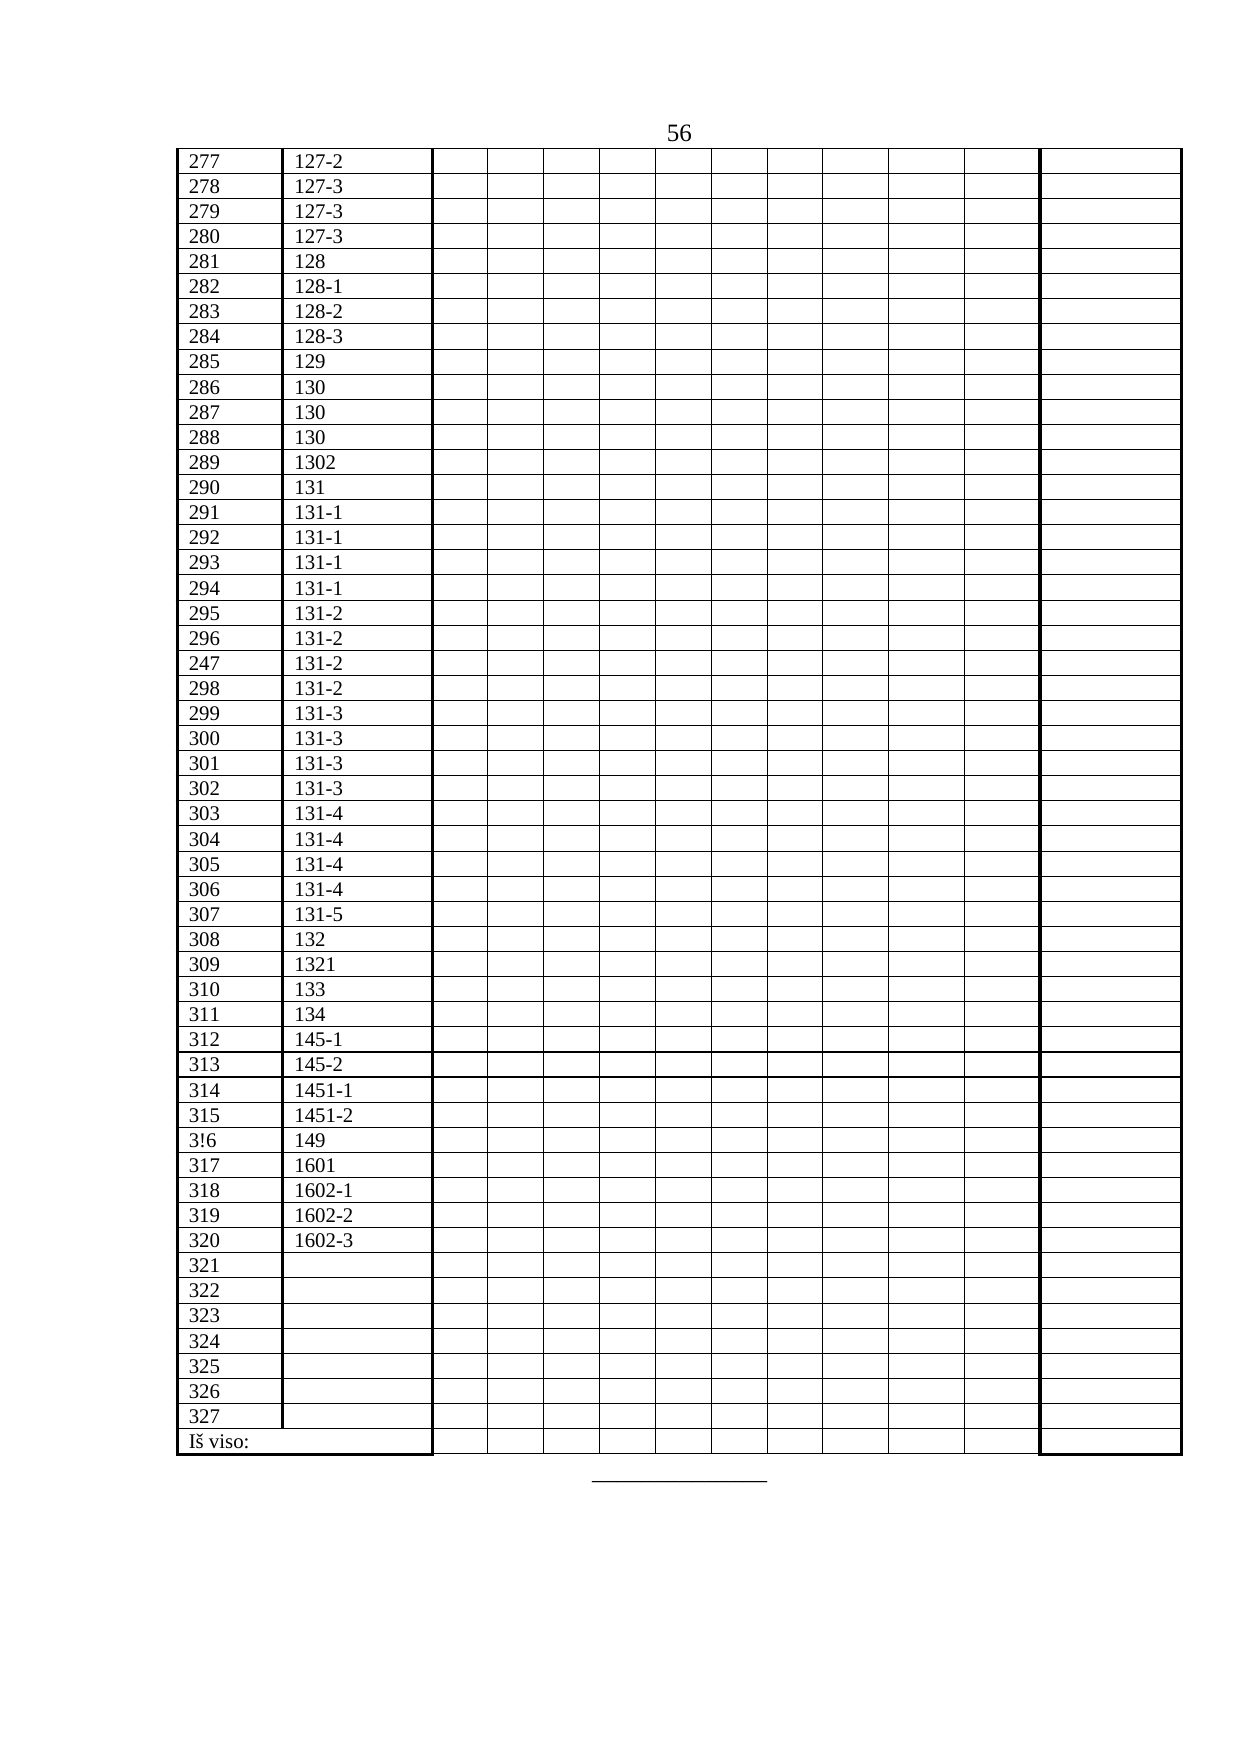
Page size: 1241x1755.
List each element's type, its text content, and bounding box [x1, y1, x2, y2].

table_cell [488, 525, 543, 549]
table_cell [488, 149, 543, 173]
table_cell [488, 726, 543, 750]
table_cell 134 [284, 1002, 431, 1026]
table_cell [768, 726, 822, 750]
table_cell [488, 1153, 543, 1177]
table_cell 323 [179, 1304, 281, 1327]
table_cell [600, 852, 655, 876]
table_cell [712, 1253, 767, 1277]
table_cell 128 [284, 249, 431, 273]
table_cell 131-1 [284, 525, 431, 549]
table_cell [712, 1103, 767, 1127]
table_cell [656, 224, 711, 248]
table_cell [488, 952, 543, 976]
table_cell [965, 475, 1038, 499]
table_cell [656, 425, 711, 449]
table_cell [1042, 575, 1180, 599]
table_cell [823, 776, 888, 800]
table_cell 308 [179, 927, 281, 951]
table_cell [488, 1103, 543, 1127]
table_cell [768, 1027, 822, 1051]
table_cell [434, 299, 487, 323]
table_cell [889, 274, 964, 298]
table_cell [656, 1027, 711, 1051]
table_cell [712, 1078, 767, 1102]
table_cell [712, 550, 767, 574]
table_cell [889, 500, 964, 524]
table_cell [889, 1354, 964, 1378]
table_cell 131-1 [284, 575, 431, 599]
table_cell [965, 249, 1038, 273]
table_cell [656, 199, 711, 223]
table_cell [712, 1203, 767, 1227]
table_cell [656, 877, 711, 901]
table_cell [889, 726, 964, 750]
table_cell [768, 375, 822, 399]
table_cell [823, 324, 888, 348]
table_cell [656, 1178, 711, 1202]
table_cell [434, 651, 487, 675]
table_cell 322 [179, 1278, 281, 1302]
table_cell 1451-1 [284, 1078, 431, 1102]
table_cell [544, 1128, 599, 1152]
table_cell [600, 676, 655, 700]
table_cell [1042, 1203, 1180, 1227]
table_cell [434, 952, 487, 976]
table_cell [768, 1002, 822, 1026]
table_cell [823, 1228, 888, 1252]
table_cell [600, 1103, 655, 1127]
table_cell [600, 149, 655, 173]
table_cell [656, 626, 711, 650]
table_cell [544, 174, 599, 198]
table_cell [434, 1379, 487, 1403]
table_cell [600, 1429, 655, 1453]
table_cell 1302 [284, 450, 431, 474]
table_cell [1042, 450, 1180, 474]
table_cell [965, 1027, 1038, 1051]
table_cell 292 [179, 525, 281, 549]
table_cell [600, 1354, 655, 1378]
table_cell [1042, 1278, 1180, 1302]
table_cell [823, 852, 888, 876]
table_cell [600, 1027, 655, 1051]
table_cell [1042, 299, 1180, 323]
table_cell [488, 1354, 543, 1378]
table_cell [284, 1253, 431, 1277]
table_cell [1042, 776, 1180, 800]
table_cell [434, 852, 487, 876]
table_cell [656, 450, 711, 474]
table_cell [823, 1128, 888, 1152]
table_cell [434, 626, 487, 650]
table_cell 131-2 [284, 601, 431, 624]
table_cell [1042, 375, 1180, 399]
table_cell [823, 1103, 888, 1127]
table_cell [768, 1278, 822, 1302]
table_cell [768, 475, 822, 499]
table_cell [488, 1228, 543, 1252]
table_cell [712, 1178, 767, 1202]
table_cell 289 [179, 450, 281, 474]
table_cell [600, 651, 655, 675]
table_cell [965, 1304, 1038, 1327]
table_cell 307 [179, 902, 281, 926]
table_cell [965, 1253, 1038, 1277]
table_cell [712, 1329, 767, 1353]
table_cell [889, 525, 964, 549]
table_cell [768, 1228, 822, 1252]
table_cell [544, 626, 599, 650]
table_cell [488, 1053, 543, 1076]
table_cell [488, 1002, 543, 1026]
table_cell [1042, 626, 1180, 650]
table_cell [1042, 550, 1180, 574]
table_cell [600, 1253, 655, 1277]
table_cell 131-4 [284, 877, 431, 901]
table_cell [965, 1103, 1038, 1127]
table_cell [488, 1027, 543, 1051]
table_cell [889, 450, 964, 474]
table_cell [284, 1404, 431, 1428]
table_cell [544, 550, 599, 574]
table_cell [544, 400, 599, 424]
table_cell [712, 927, 767, 951]
table_cell [656, 751, 711, 775]
table_cell [544, 877, 599, 901]
table_cell [434, 1128, 487, 1152]
table_cell [823, 927, 888, 951]
table_cell [434, 525, 487, 549]
table_cell 324 [179, 1329, 281, 1353]
table_cell [768, 299, 822, 323]
table_cell [712, 877, 767, 901]
table_cell [600, 274, 655, 298]
table_cell [768, 550, 822, 574]
table_cell [712, 324, 767, 348]
table_cell 302 [179, 776, 281, 800]
table_cell [600, 1153, 655, 1177]
table_cell [600, 801, 655, 825]
table_cell [600, 726, 655, 750]
table_cell [488, 1128, 543, 1152]
table_cell [965, 550, 1038, 574]
table_cell 131-3 [284, 726, 431, 750]
table_cell [712, 1354, 767, 1378]
table_cell [488, 1379, 543, 1403]
table_cell [965, 952, 1038, 976]
table_cell [544, 500, 599, 524]
table_cell [768, 751, 822, 775]
table_cell [965, 751, 1038, 775]
table_cell [544, 1253, 599, 1277]
table_cell [656, 1379, 711, 1403]
table_cell [656, 324, 711, 348]
table_cell [488, 1278, 543, 1302]
table_cell [712, 174, 767, 198]
table_cell [965, 1278, 1038, 1302]
table_cell [488, 1429, 543, 1453]
table_cell 310 [179, 977, 281, 1001]
table_cell [823, 1002, 888, 1026]
table_cell 127-3 [284, 199, 431, 223]
table_cell [656, 726, 711, 750]
table_cell [768, 852, 822, 876]
table_cell [284, 1278, 431, 1302]
table_cell [544, 199, 599, 223]
table_cell [1042, 826, 1180, 851]
table_cell [488, 375, 543, 399]
table_cell 314 [179, 1078, 281, 1102]
table_cell [544, 701, 599, 725]
table_cell [712, 1002, 767, 1026]
table_cell [434, 274, 487, 298]
table_cell [1042, 751, 1180, 775]
table_cell [544, 375, 599, 399]
table_cell [656, 550, 711, 574]
table_cell [1042, 1228, 1180, 1252]
table_cell 295 [179, 601, 281, 624]
table_cell [768, 1429, 822, 1453]
table_cell [768, 902, 822, 926]
table_cell [712, 1228, 767, 1252]
table_cell [434, 1027, 487, 1051]
table_cell 149 [284, 1128, 431, 1152]
table_cell [889, 852, 964, 876]
table_cell [965, 1329, 1038, 1353]
table_cell [889, 1329, 964, 1353]
table_cell [965, 149, 1038, 173]
table_cell [889, 1253, 964, 1277]
table_cell 298 [179, 676, 281, 700]
table_cell [544, 1354, 599, 1378]
table_cell [768, 776, 822, 800]
table_cell [712, 1153, 767, 1177]
table_cell [889, 1278, 964, 1302]
table_cell [1042, 1002, 1180, 1026]
table_cell [823, 626, 888, 650]
table_cell [712, 350, 767, 373]
table_cell [889, 199, 964, 223]
table_cell [965, 500, 1038, 524]
table_cell 300 [179, 726, 281, 750]
table_cell [768, 952, 822, 976]
table_cell [600, 350, 655, 373]
table_cell [434, 676, 487, 700]
table_cell [1042, 977, 1180, 1001]
table_cell [965, 324, 1038, 348]
table_cell [434, 450, 487, 474]
table_cell [712, 651, 767, 675]
table_cell 1602-1 [284, 1178, 431, 1202]
table_cell [600, 1078, 655, 1102]
table_cell 131-1 [284, 550, 431, 574]
table_cell [889, 1429, 964, 1453]
table_cell [544, 751, 599, 775]
table_cell 131 [284, 475, 431, 499]
table_cell [823, 751, 888, 775]
table_cell [488, 1329, 543, 1353]
table_cell [889, 977, 964, 1001]
table_cell [768, 1404, 822, 1428]
table_cell [889, 1002, 964, 1026]
table_cell 145-2 [284, 1053, 431, 1076]
table_cell [488, 701, 543, 725]
table_cell 282 [179, 274, 281, 298]
table_cell [889, 1178, 964, 1202]
table_cell [544, 525, 599, 549]
table_cell [656, 1103, 711, 1127]
table_cell [965, 450, 1038, 474]
table_cell [434, 1329, 487, 1353]
table_cell [544, 274, 599, 298]
table_cell [1042, 801, 1180, 825]
table_cell [544, 324, 599, 348]
table_cell [889, 425, 964, 449]
table_cell [768, 1153, 822, 1177]
table_cell [889, 375, 964, 399]
table_cell [712, 525, 767, 549]
table_cell [600, 1379, 655, 1403]
table_cell [1042, 350, 1180, 373]
table_cell [712, 475, 767, 499]
table_cell [656, 801, 711, 825]
table_cell [1042, 1053, 1180, 1076]
table_cell [434, 726, 487, 750]
table_cell [823, 1027, 888, 1051]
table_cell [712, 199, 767, 223]
table_cell [656, 1053, 711, 1076]
table_cell 318 [179, 1178, 281, 1202]
table_cell [488, 801, 543, 825]
table_cell 3!6 [179, 1128, 281, 1152]
table_cell [823, 249, 888, 273]
table_cell [965, 726, 1038, 750]
table_cell [712, 450, 767, 474]
table_cell [600, 400, 655, 424]
table_cell 145-1 [284, 1027, 431, 1051]
table_cell [656, 1278, 711, 1302]
table_cell [712, 726, 767, 750]
table_cell [434, 249, 487, 273]
table_cell [434, 977, 487, 1001]
table_cell [768, 1203, 822, 1227]
table_cell [434, 500, 487, 524]
table_cell [434, 550, 487, 574]
table_cell [823, 651, 888, 675]
table_cell [488, 1304, 543, 1327]
table_cell [488, 425, 543, 449]
table_cell [768, 701, 822, 725]
table_cell [823, 1178, 888, 1202]
table_cell [712, 1053, 767, 1076]
table_cell [600, 1203, 655, 1227]
table_cell 127-3 [284, 224, 431, 248]
table_cell [544, 676, 599, 700]
table_cell [488, 902, 543, 926]
table_cell [656, 525, 711, 549]
table_cell [488, 877, 543, 901]
table_cell [434, 375, 487, 399]
table_cell [823, 174, 888, 198]
table_cell 283 [179, 299, 281, 323]
table_cell [712, 826, 767, 851]
table_cell [965, 199, 1038, 223]
table_cell [434, 1078, 487, 1102]
table_cell [965, 626, 1038, 650]
table_cell [1042, 1354, 1180, 1378]
table_cell [656, 400, 711, 424]
table_cell [544, 1329, 599, 1353]
table_cell [488, 601, 543, 624]
table_cell [768, 1053, 822, 1076]
table_cell [712, 1027, 767, 1051]
table_cell [1042, 1178, 1180, 1202]
table_cell [889, 701, 964, 725]
table_cell [544, 1103, 599, 1127]
table_cell [600, 450, 655, 474]
table_cell [768, 1103, 822, 1127]
table_cell [889, 350, 964, 373]
table_cell [965, 1228, 1038, 1252]
table_cell [656, 776, 711, 800]
table_cell [823, 726, 888, 750]
table_cell [544, 450, 599, 474]
table_cell [656, 852, 711, 876]
table_cell [656, 350, 711, 373]
table_cell [656, 1404, 711, 1428]
table_cell [544, 651, 599, 675]
table_cell [823, 1354, 888, 1378]
table_cell [1042, 500, 1180, 524]
table_cell 313 [179, 1053, 281, 1076]
table_cell [544, 1228, 599, 1252]
table_cell [284, 1304, 431, 1327]
table_cell [488, 575, 543, 599]
table_cell [1042, 952, 1180, 976]
table_cell [656, 826, 711, 851]
table_cell [768, 149, 822, 173]
table_cell 128-1 [284, 274, 431, 298]
table_cell [656, 601, 711, 624]
table_cell 132 [284, 927, 431, 951]
table_cell [434, 199, 487, 223]
table_cell [1042, 877, 1180, 901]
table_cell [768, 1354, 822, 1378]
table_cell [488, 852, 543, 876]
table_cell [889, 299, 964, 323]
table_cell [600, 826, 655, 851]
table_cell [656, 902, 711, 926]
table_cell [1042, 651, 1180, 675]
table_cell [965, 1128, 1038, 1152]
table_cell [823, 1404, 888, 1428]
table_cell [434, 1404, 487, 1428]
table_cell [284, 1354, 431, 1378]
table_cell [600, 1278, 655, 1302]
table_cell [712, 299, 767, 323]
table_cell [656, 1153, 711, 1177]
table_cell [823, 1153, 888, 1177]
table_cell [600, 776, 655, 800]
table_cell [434, 149, 487, 173]
table_cell [965, 375, 1038, 399]
table_cell [768, 676, 822, 700]
table_cell [656, 1002, 711, 1026]
table_cell [600, 977, 655, 1001]
table_cell [965, 977, 1038, 1001]
table_cell [823, 902, 888, 926]
table_cell [712, 701, 767, 725]
table_cell [488, 977, 543, 1001]
table_cell [544, 601, 599, 624]
table_cell [965, 1354, 1038, 1378]
table_cell [1042, 601, 1180, 624]
table_cell [712, 274, 767, 298]
table_cell [965, 1429, 1038, 1453]
table_cell [889, 575, 964, 599]
table_cell [488, 751, 543, 775]
table_cell [965, 174, 1038, 198]
table_cell [600, 1002, 655, 1026]
table_cell 296 [179, 626, 281, 650]
table_cell [823, 877, 888, 901]
table_cell [965, 826, 1038, 851]
table_cell [712, 249, 767, 273]
table_cell [1042, 425, 1180, 449]
table_cell [965, 274, 1038, 298]
table_cell [434, 1053, 487, 1076]
table_cell [889, 877, 964, 901]
table_cell 303 [179, 801, 281, 825]
table_cell 131-3 [284, 751, 431, 775]
table_cell [434, 1178, 487, 1202]
table_cell [889, 927, 964, 951]
table_cell [488, 1404, 543, 1428]
table_cell [600, 550, 655, 574]
table_cell [823, 149, 888, 173]
table_cell [434, 224, 487, 248]
table_cell [1042, 1128, 1180, 1152]
table_cell [1042, 726, 1180, 750]
table_cell [1042, 676, 1180, 700]
table_cell [656, 701, 711, 725]
table_cell [823, 1329, 888, 1353]
table_cell [1042, 701, 1180, 725]
table_cell 284 [179, 324, 281, 348]
table_cell [1042, 324, 1180, 348]
table_cell [823, 475, 888, 499]
table_cell 127-3 [284, 174, 431, 198]
table_cell 286 [179, 375, 281, 399]
table_cell [823, 1253, 888, 1277]
table_cell [1042, 224, 1180, 248]
table_cell [544, 1153, 599, 1177]
table_cell [434, 877, 487, 901]
table_cell 326 [179, 1379, 281, 1403]
table_cell [656, 952, 711, 976]
table_cell [965, 350, 1038, 373]
table_cell [488, 299, 543, 323]
table_cell [712, 902, 767, 926]
table_cell [768, 350, 822, 373]
table_cell [712, 776, 767, 800]
table_cell [965, 1078, 1038, 1102]
table_cell [712, 751, 767, 775]
table_cell [434, 1002, 487, 1026]
table_cell [823, 400, 888, 424]
table_cell [1042, 1329, 1180, 1353]
table_cell [544, 425, 599, 449]
table_cell [600, 299, 655, 323]
table_cell [823, 1078, 888, 1102]
table_cell [434, 1429, 487, 1453]
table_cell 131-4 [284, 801, 431, 825]
table_cell [600, 1329, 655, 1353]
table_cell 304 [179, 826, 281, 851]
table_cell 315 [179, 1103, 281, 1127]
table_cell [600, 174, 655, 198]
table_cell [768, 826, 822, 851]
table_cell [712, 575, 767, 599]
table_cell [1042, 400, 1180, 424]
table_cell [889, 324, 964, 348]
table_cell [823, 550, 888, 574]
table_cell [1042, 927, 1180, 951]
table_cell [768, 927, 822, 951]
table_cell 1451-2 [284, 1103, 431, 1127]
table_cell [1042, 852, 1180, 876]
table_cell [434, 1203, 487, 1227]
table_cell 133 [284, 977, 431, 1001]
table_cell [768, 1329, 822, 1353]
table_cell [656, 1329, 711, 1353]
table_cell [656, 149, 711, 173]
table_cell [656, 475, 711, 499]
table_cell [768, 1253, 822, 1277]
table_cell [656, 249, 711, 273]
table_cell [823, 701, 888, 725]
table_cell 131-3 [284, 776, 431, 800]
table_cell [965, 1203, 1038, 1227]
table_cell [965, 801, 1038, 825]
table_cell [488, 400, 543, 424]
table_cell [434, 475, 487, 499]
table_cell [544, 726, 599, 750]
table_cell [434, 174, 487, 198]
table_cell [889, 1304, 964, 1327]
table_cell [600, 224, 655, 248]
table_cell [600, 525, 655, 549]
table_cell [823, 826, 888, 851]
table_cell 131-4 [284, 826, 431, 851]
table_cell [768, 651, 822, 675]
table_cell [823, 952, 888, 976]
table_cell [434, 776, 487, 800]
table_cell [656, 1128, 711, 1152]
table_cell [434, 1228, 487, 1252]
table_cell [712, 375, 767, 399]
table_cell [712, 1278, 767, 1302]
table_cell 278 [179, 174, 281, 198]
table_cell [544, 1178, 599, 1202]
table_cell [965, 575, 1038, 599]
table_cell 127-2 [284, 149, 431, 173]
table_cell [768, 1128, 822, 1152]
table_cell [1042, 902, 1180, 926]
table_cell [434, 1354, 487, 1378]
table_cell [488, 274, 543, 298]
table_cell [488, 324, 543, 348]
table_cell [712, 977, 767, 1001]
table_cell [434, 701, 487, 725]
table_cell [488, 475, 543, 499]
table_cell [823, 224, 888, 248]
table_cell [768, 801, 822, 825]
table_cell Iš viso: [179, 1429, 431, 1453]
table_cell [965, 525, 1038, 549]
table_cell [656, 299, 711, 323]
table_cell [600, 199, 655, 223]
table_cell [768, 450, 822, 474]
table_cell [656, 1203, 711, 1227]
table_cell [1042, 1103, 1180, 1127]
table_cell [434, 826, 487, 851]
table_cell [1042, 525, 1180, 549]
table_cell [889, 626, 964, 650]
table_cell [600, 626, 655, 650]
table_cell [712, 952, 767, 976]
table_cell [600, 701, 655, 725]
table_cell [600, 500, 655, 524]
table_cell [600, 425, 655, 449]
table_cell [823, 1053, 888, 1076]
table_cell [889, 475, 964, 499]
table_cell [823, 274, 888, 298]
table_cell [488, 1178, 543, 1202]
table_cell [712, 676, 767, 700]
table_cell [889, 249, 964, 273]
table_cell [712, 1404, 767, 1428]
table_cell 130 [284, 425, 431, 449]
table_cell 128-3 [284, 324, 431, 348]
table_cell [656, 1304, 711, 1327]
table_cell [712, 1304, 767, 1327]
table_cell 306 [179, 877, 281, 901]
table_cell [889, 1153, 964, 1177]
table_cell [544, 1203, 599, 1227]
table_cell [656, 1354, 711, 1378]
table_cell [768, 500, 822, 524]
table_cell [488, 350, 543, 373]
table_cell [434, 751, 487, 775]
table_cell [544, 149, 599, 173]
table_cell [544, 224, 599, 248]
table_cell [712, 400, 767, 424]
table_cell [889, 1128, 964, 1152]
table_cell [600, 751, 655, 775]
table_cell [1042, 274, 1180, 298]
table_cell [434, 1278, 487, 1302]
table_cell [823, 601, 888, 624]
table_cell 131-1 [284, 500, 431, 524]
table_cell [889, 224, 964, 248]
table_cell [823, 1304, 888, 1327]
table_cell [488, 1078, 543, 1102]
table_cell [965, 877, 1038, 901]
table_cell [965, 701, 1038, 725]
table_cell [656, 977, 711, 1001]
table_cell [965, 852, 1038, 876]
table_cell [768, 1379, 822, 1403]
table_cell [889, 149, 964, 173]
table_cell [600, 927, 655, 951]
table_cell [1042, 1404, 1180, 1428]
table_cell [656, 174, 711, 198]
table_cell [434, 601, 487, 624]
table_cell [544, 977, 599, 1001]
table_cell [965, 1404, 1038, 1428]
table_cell 317 [179, 1153, 281, 1177]
table_cell [488, 249, 543, 273]
table_cell [965, 1053, 1038, 1076]
table_cell [600, 249, 655, 273]
table_cell [600, 1228, 655, 1252]
table_cell [656, 1253, 711, 1277]
table_cell [656, 927, 711, 951]
table_cell [889, 1078, 964, 1102]
table_cell [600, 902, 655, 926]
table_cell [965, 299, 1038, 323]
table_cell [600, 324, 655, 348]
table_cell [488, 174, 543, 198]
table_cell [712, 1128, 767, 1152]
table_cell 301 [179, 751, 281, 775]
table_cell [768, 274, 822, 298]
table_cell [600, 601, 655, 624]
table_cell [656, 1078, 711, 1102]
table_cell 1321 [284, 952, 431, 976]
table_cell [889, 826, 964, 851]
table_cell [823, 1278, 888, 1302]
table_cell [823, 676, 888, 700]
table_cell [889, 1228, 964, 1252]
table_cell [712, 425, 767, 449]
table_cell [544, 1404, 599, 1428]
table_cell 128-2 [284, 299, 431, 323]
table_cell [823, 299, 888, 323]
table_cell [284, 1379, 431, 1403]
table_cell 309 [179, 952, 281, 976]
table_cell [965, 651, 1038, 675]
table_cell [488, 927, 543, 951]
table_cell [544, 776, 599, 800]
table_cell [488, 1203, 543, 1227]
table_cell [656, 375, 711, 399]
table_cell [823, 1203, 888, 1227]
table_cell [889, 776, 964, 800]
table_cell [889, 651, 964, 675]
table_cell [965, 676, 1038, 700]
table_cell 311 [179, 1002, 281, 1026]
table_cell [1042, 1153, 1180, 1177]
table_cell [823, 450, 888, 474]
table_cell [544, 902, 599, 926]
table_cell [488, 500, 543, 524]
table_cell [656, 575, 711, 599]
table_cell [544, 299, 599, 323]
table_cell [965, 224, 1038, 248]
table_cell [965, 425, 1038, 449]
table_cell [1042, 149, 1180, 173]
table_cell [1042, 199, 1180, 223]
table_cell 130 [284, 375, 431, 399]
table_cell [544, 952, 599, 976]
table_cell [1042, 1429, 1180, 1453]
table_cell 293 [179, 550, 281, 574]
table_cell [600, 1178, 655, 1202]
table_cell [712, 500, 767, 524]
table_cell [965, 400, 1038, 424]
table_cell [768, 224, 822, 248]
table_cell [823, 801, 888, 825]
table_cell [712, 1379, 767, 1403]
table_cell [544, 927, 599, 951]
table_cell [889, 1103, 964, 1127]
table_cell [600, 952, 655, 976]
table_cell [544, 826, 599, 851]
table_cell [488, 450, 543, 474]
table_cell [768, 324, 822, 348]
table_cell [965, 927, 1038, 951]
table_cell 131-3 [284, 701, 431, 725]
table_cell [434, 425, 487, 449]
table_cell [965, 1178, 1038, 1202]
table_cell [434, 1304, 487, 1327]
table_cell [889, 902, 964, 926]
table_cell [544, 1429, 599, 1453]
table_cell [823, 1379, 888, 1403]
table_cell 299 [179, 701, 281, 725]
table_cell [889, 1379, 964, 1403]
table_cell [600, 375, 655, 399]
table_cell [889, 676, 964, 700]
table_cell [600, 1128, 655, 1152]
table_cell [1042, 1078, 1180, 1102]
table_cell 131-2 [284, 626, 431, 650]
table_cell [889, 550, 964, 574]
table_cell 247 [179, 651, 281, 675]
table_cell [544, 1278, 599, 1302]
table_cell [600, 475, 655, 499]
table_cell 131-2 [284, 676, 431, 700]
table_cell [434, 927, 487, 951]
table_cell 290 [179, 475, 281, 499]
table_cell [656, 651, 711, 675]
table_cell [768, 626, 822, 650]
table_cell 131-4 [284, 852, 431, 876]
table_cell 305 [179, 852, 281, 876]
table_cell 312 [179, 1027, 281, 1051]
table_cell [889, 601, 964, 624]
table_cell [889, 1053, 964, 1076]
table_cell [712, 626, 767, 650]
table_cell [544, 350, 599, 373]
table_cell [544, 801, 599, 825]
table_cell 327 [179, 1404, 281, 1428]
table_cell [889, 1203, 964, 1227]
table_cell [488, 1253, 543, 1277]
table_cell [488, 550, 543, 574]
table_cell [965, 1379, 1038, 1403]
table_cell [434, 902, 487, 926]
table_cell [823, 425, 888, 449]
table_cell 291 [179, 500, 281, 524]
table_cell [544, 1304, 599, 1327]
table_cell [434, 575, 487, 599]
table_cell [544, 1379, 599, 1403]
table_cell [544, 1078, 599, 1102]
table_cell [600, 1404, 655, 1428]
table_cell [768, 400, 822, 424]
table_cell [823, 199, 888, 223]
table_cell [434, 801, 487, 825]
table_cell [965, 601, 1038, 624]
table_cell [889, 400, 964, 424]
table_cell [768, 1178, 822, 1202]
table_cell [544, 475, 599, 499]
table_cell 1602-2 [284, 1203, 431, 1227]
table_cell [965, 902, 1038, 926]
table_cell [544, 249, 599, 273]
table_cell [889, 1404, 964, 1428]
table_cell [544, 1002, 599, 1026]
table_cell [823, 350, 888, 373]
table_cell [656, 274, 711, 298]
table_cell [600, 877, 655, 901]
table_cell [656, 676, 711, 700]
table_cell [768, 174, 822, 198]
table_cell [488, 676, 543, 700]
table_cell [1042, 475, 1180, 499]
table_cell [544, 852, 599, 876]
table_cell [434, 1253, 487, 1277]
table_cell [823, 575, 888, 599]
table_cell 131-5 [284, 902, 431, 926]
table_cell 1602-3 [284, 1228, 431, 1252]
table_cell 325 [179, 1354, 281, 1378]
table_cell 129 [284, 350, 431, 373]
table_cell 277 [179, 149, 281, 173]
table_cell [600, 1053, 655, 1076]
table_cell [434, 1103, 487, 1127]
table_cell [712, 1429, 767, 1453]
table_cell [823, 500, 888, 524]
table_cell 320 [179, 1228, 281, 1252]
table_cell 285 [179, 350, 281, 373]
table_cell [889, 174, 964, 198]
table_cell [488, 776, 543, 800]
table_cell [544, 1053, 599, 1076]
table_cell [488, 826, 543, 851]
table_cell [768, 977, 822, 1001]
table_cell [768, 877, 822, 901]
table_cell 279 [179, 199, 281, 223]
table_cell 321 [179, 1253, 281, 1277]
table_cell [284, 1329, 431, 1353]
table_cell 287 [179, 400, 281, 424]
table_cell [823, 525, 888, 549]
table_cell [488, 626, 543, 650]
table_cell [768, 1078, 822, 1102]
table_cell 130 [284, 400, 431, 424]
table_cell 294 [179, 575, 281, 599]
table_cell [1042, 1304, 1180, 1327]
table_cell 288 [179, 425, 281, 449]
table_cell [712, 149, 767, 173]
table_cell [434, 400, 487, 424]
table_cell 319 [179, 1203, 281, 1227]
table_cell [823, 375, 888, 399]
table_cell [1042, 174, 1180, 198]
table_cell [434, 350, 487, 373]
table_cell [965, 776, 1038, 800]
table_cell [488, 199, 543, 223]
table_cell [712, 224, 767, 248]
table_cell [823, 977, 888, 1001]
table_cell [488, 224, 543, 248]
table_cell [600, 575, 655, 599]
table_cell [712, 852, 767, 876]
table_cell [544, 1027, 599, 1051]
table_cell [488, 651, 543, 675]
table_cell [768, 601, 822, 624]
table_cell [1042, 1379, 1180, 1403]
table_cell [889, 952, 964, 976]
table_cell [823, 1429, 888, 1453]
table_cell [1042, 1253, 1180, 1277]
table_cell [768, 249, 822, 273]
table_cell [434, 1153, 487, 1177]
table_cell [768, 525, 822, 549]
table_cell [656, 1228, 711, 1252]
table_cell [965, 1002, 1038, 1026]
table_cell [889, 751, 964, 775]
table_cell [889, 1027, 964, 1051]
table_cell [768, 425, 822, 449]
table_cell [1042, 249, 1180, 273]
table_cell [712, 801, 767, 825]
table_cell [600, 1304, 655, 1327]
table_cell [965, 1153, 1038, 1177]
table_cell [544, 575, 599, 599]
table_cell 280 [179, 224, 281, 248]
table_cell [768, 575, 822, 599]
table_cell [768, 1304, 822, 1327]
table_cell 281 [179, 249, 281, 273]
table_cell [889, 801, 964, 825]
table_cell 131-2 [284, 651, 431, 675]
table_cell [768, 199, 822, 223]
table_cell [656, 500, 711, 524]
table_cell [712, 601, 767, 624]
table_cell [434, 324, 487, 348]
text ______________ [177, 1456, 1181, 1485]
table_cell [656, 1429, 711, 1453]
table_cell [1042, 1027, 1180, 1051]
table_cell 1601 [284, 1153, 431, 1177]
